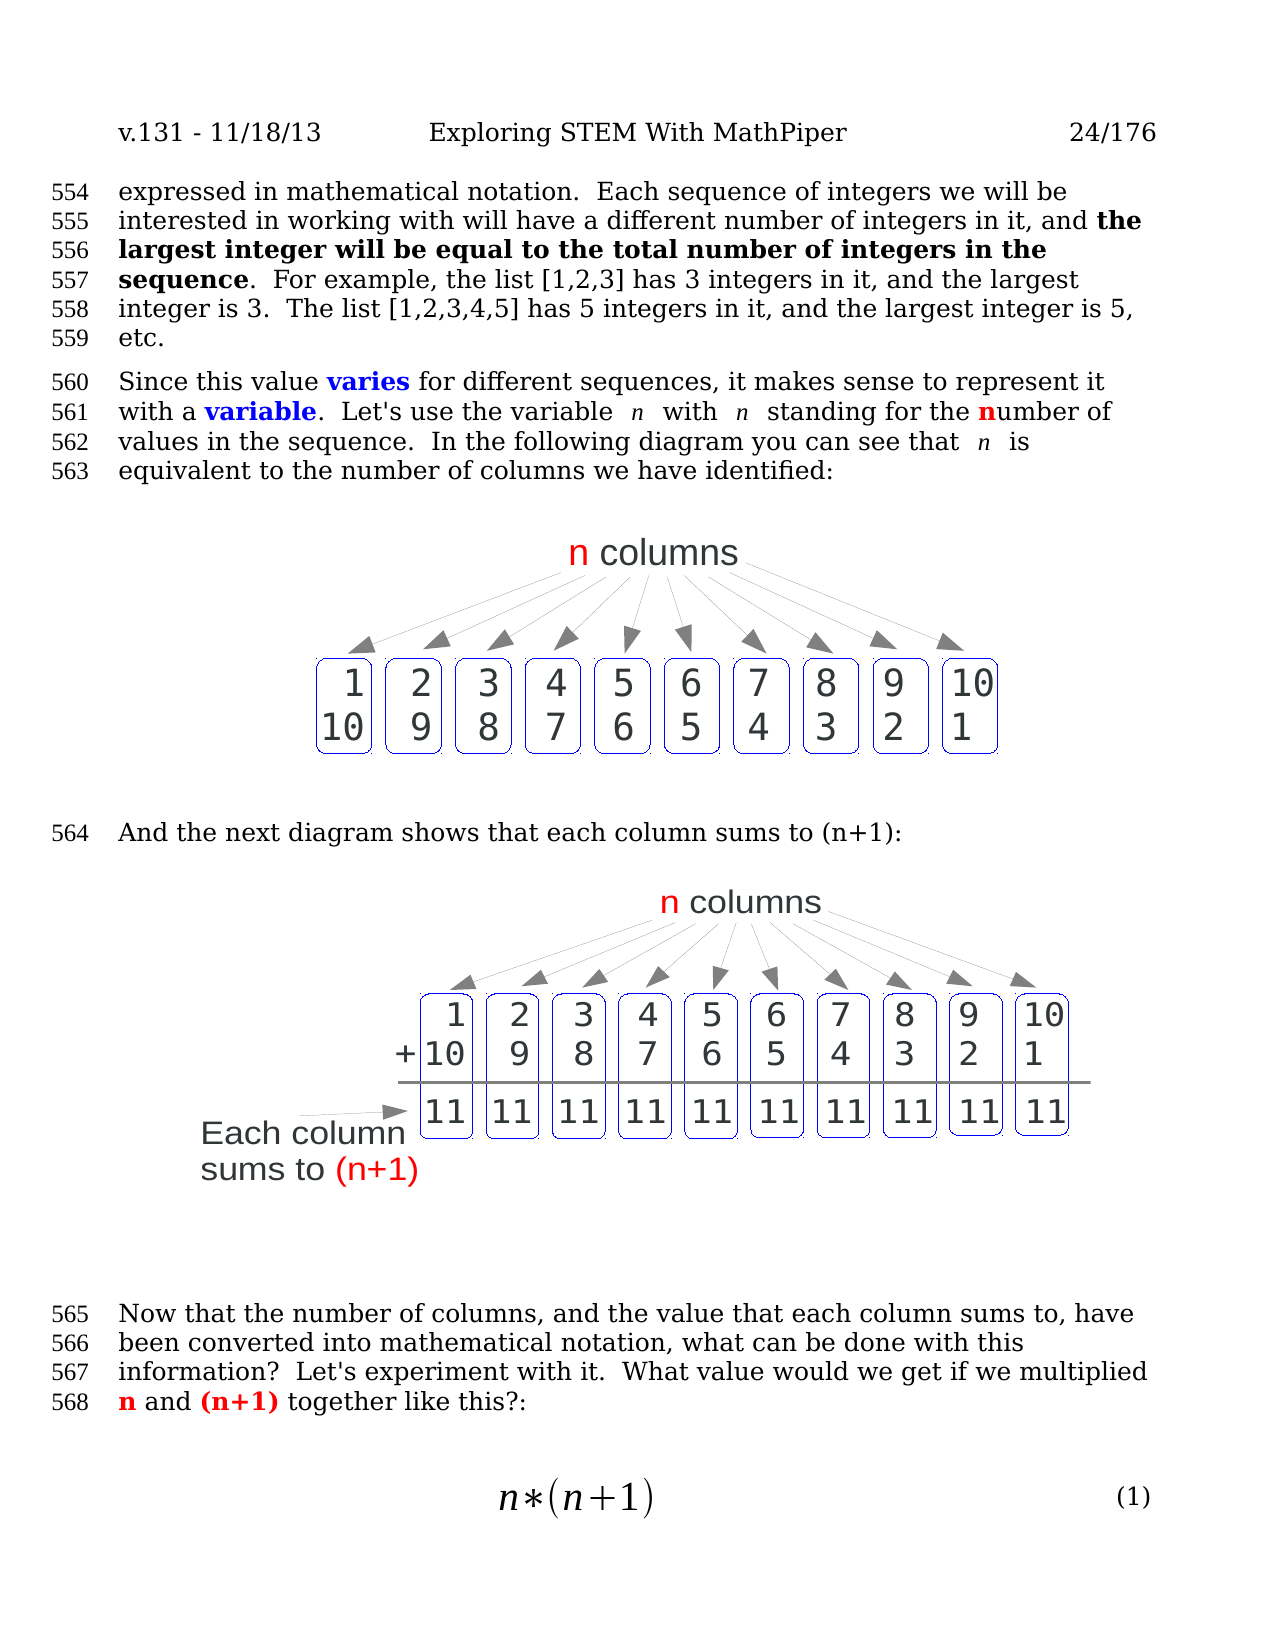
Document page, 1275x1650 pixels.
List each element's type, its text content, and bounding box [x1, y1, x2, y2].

table_header (1) [1041, 1466, 1157, 1527]
text Since this value varies for different sequences, it makes sense to represent it with a variable. Let's use the variablewithstanding for the number of values in the sequence. In the following diagram you can see thatis equivalent to the number of columns we have identified: [118, 367, 1157, 486]
text expressed in mathematical notation. Each sequence of integers we will be interested in working with will have a different number of integers in it, and the largest integer will be equal to the total number of integers in the sequence. For example, the list [1,2,3] has 3 integers in it, and the largest integer is 3. The list [1,2,3,4,5] has 5 integers in it, and the largest integer is 5, etc. [118, 177, 1157, 352]
table_header [118, 1466, 1041, 1527]
text And the next diagram shows that each column sums to (n+1): [118, 818, 1157, 848]
text Now that the number of columns, and the value that each column sums to, have been converted into mathematical notation, what can be done with this information? Let's experiment with it. What value would we get if we multiplied n and (n+1) together like this?: [118, 1299, 1157, 1416]
